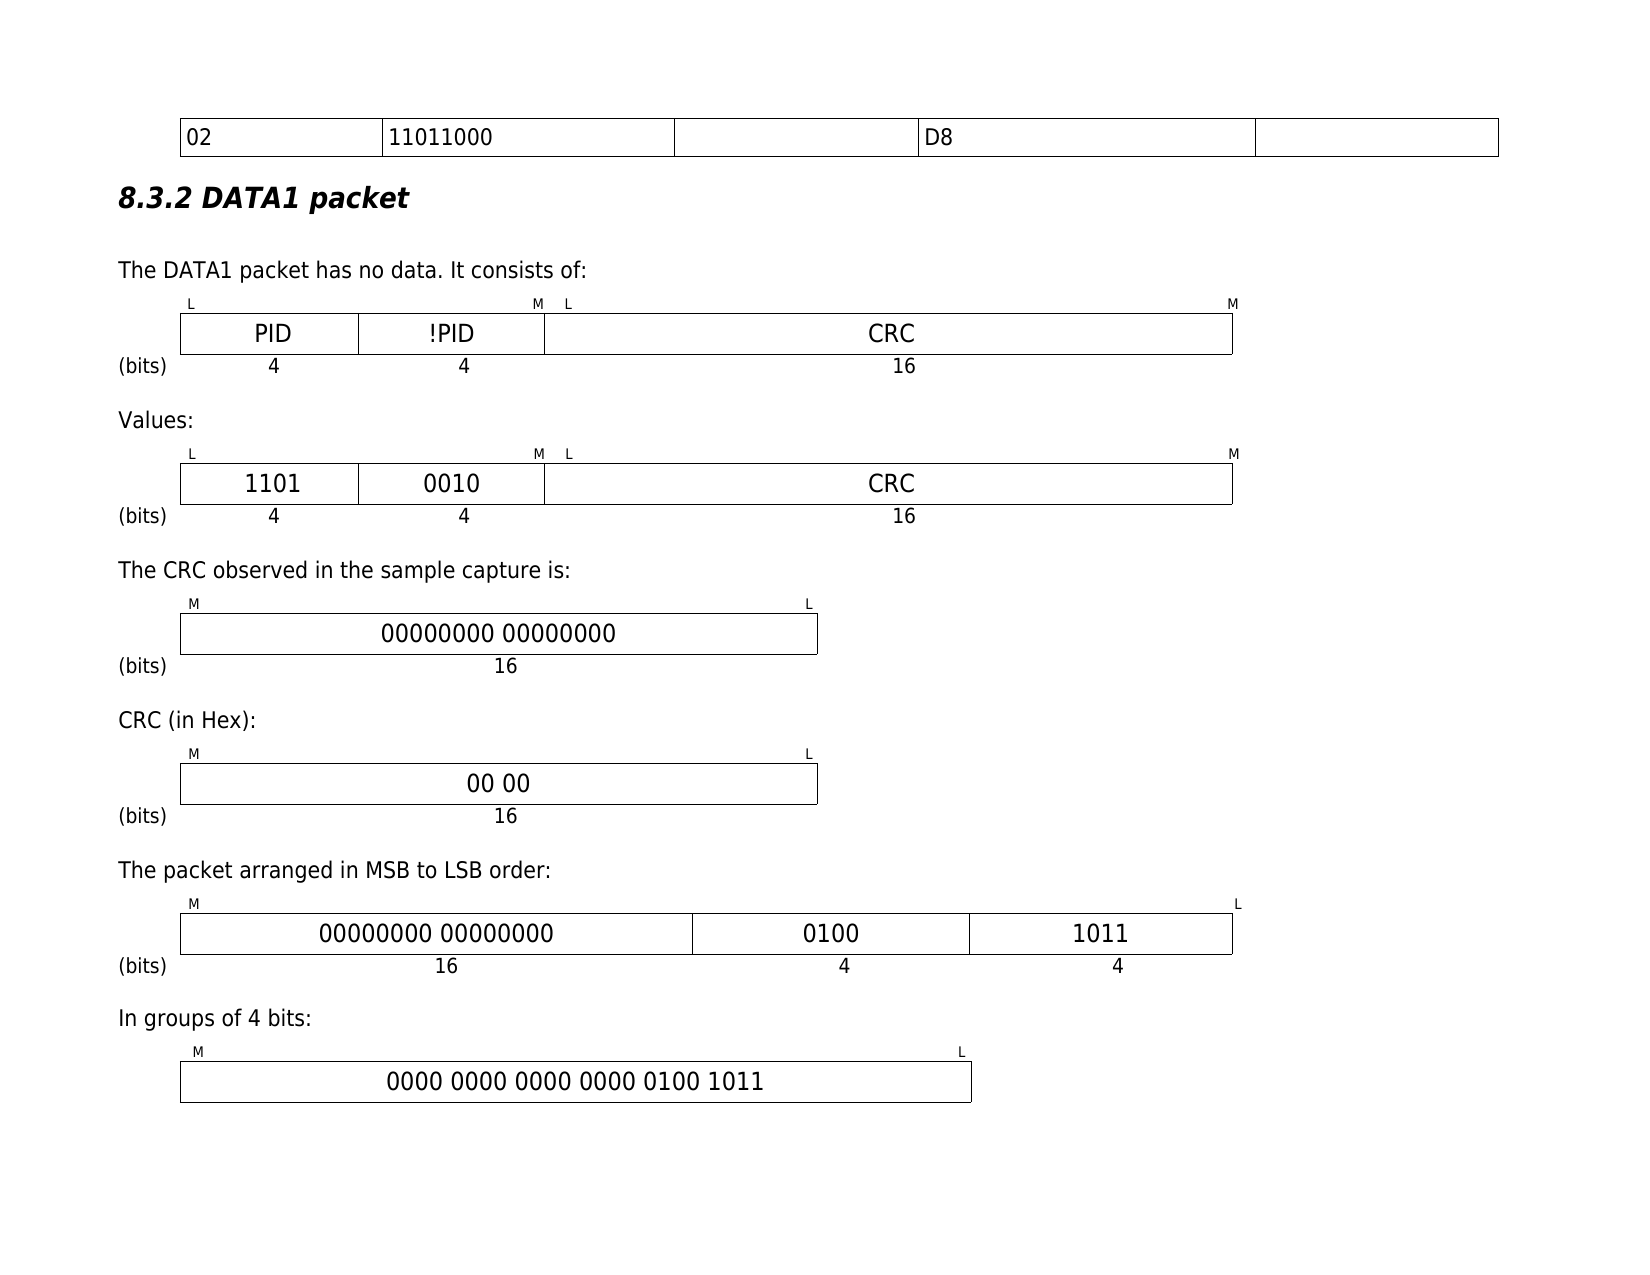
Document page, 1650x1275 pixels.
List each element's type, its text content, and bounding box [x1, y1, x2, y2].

text CRC (in Hex): [118, 707, 1532, 734]
table_header 00 00 [181, 764, 817, 804]
text M L [118, 884, 1532, 913]
table_header 00000000 00000000 [181, 914, 692, 954]
text (bits) 16 4 4 [118, 954, 1532, 978]
subtitle 8.3.2 DATA1 packet [118, 181, 1532, 215]
table_header 00000000 00000000 [181, 614, 817, 654]
table_cell 02 [181, 119, 382, 156]
text In groups of 4 bits: [118, 1005, 1532, 1032]
table_header PID [181, 314, 358, 354]
table_cell [675, 119, 918, 156]
text The DATA1 packet has no data. It consists of: [118, 257, 1532, 284]
table_header 0010 [359, 464, 544, 504]
table_header CRC [545, 314, 1232, 354]
table_header 0000 0000 0000 0000 0100 1011 [181, 1062, 971, 1102]
text (bits) 4 4 16 [118, 504, 1532, 528]
text (bits) 16 [118, 654, 1532, 678]
table_cell [1256, 119, 1498, 156]
text (bits) 4 4 16 [118, 354, 1532, 378]
table_cell D8 [919, 119, 1255, 156]
table_cell 11011000 [383, 119, 674, 156]
table_header 1011 [970, 914, 1232, 954]
text The packet arranged in MSB to LSB order: [118, 857, 1532, 884]
text (bits) 16 [118, 804, 1532, 828]
text M L [118, 1032, 1532, 1061]
text M L [118, 584, 1532, 613]
text L M L M [118, 284, 1532, 313]
text L M L M [118, 434, 1532, 463]
table_header !PID [359, 314, 544, 354]
text The CRC observed in the sample capture is: [118, 557, 1532, 584]
text Values: [118, 407, 1532, 434]
table_header 1101 [181, 464, 358, 504]
table_header CRC [545, 464, 1232, 504]
table_header 0100 [693, 914, 969, 954]
text M L [118, 734, 1532, 763]
